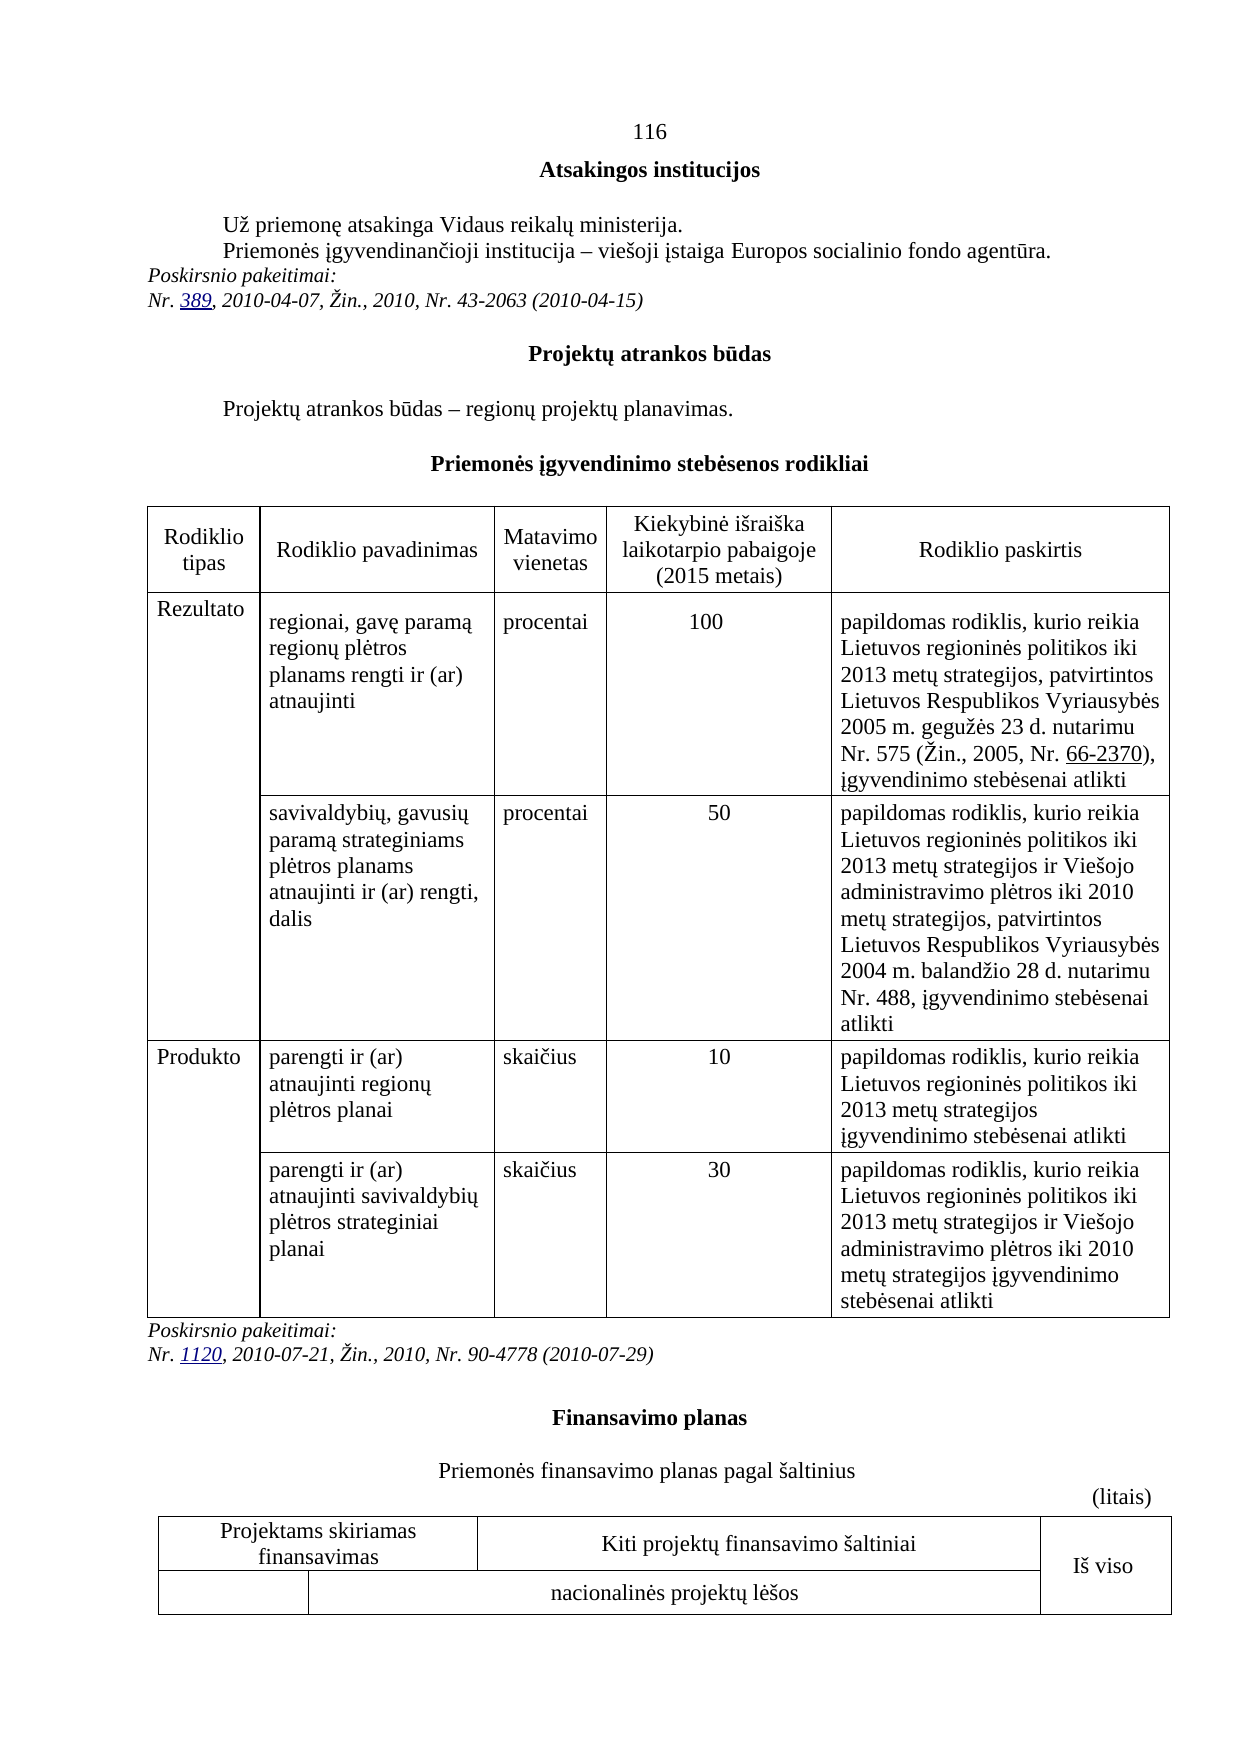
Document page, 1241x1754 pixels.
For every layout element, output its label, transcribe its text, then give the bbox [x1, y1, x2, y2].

table_header Kiekybinė išraiška laikotarpio pabaigoje (2015 metais) [607, 507, 831, 592]
table_header Iš viso [1041, 1517, 1171, 1613]
table_header Rodiklio pavadinimas [261, 507, 494, 592]
text Nr. 1120, 2010-07-21, Žin., 2010, Nr. 90-4778 (2010-07-29) [148, 1342, 1152, 1366]
text Priemonės įgyvendinimo stebėsenos rodikliai [148, 451, 1152, 477]
text Nr. 389, 2010-04-07, Žin., 2010, Nr. 43-2063 (2010-04-15) [148, 287, 1152, 312]
table_cell Rezultato [148, 593, 259, 1039]
text Poskirsnio pakeitimai: [148, 263, 1152, 287]
table_cell nacionalinės projektų lėšos [309, 1571, 1040, 1613]
table_cell skaičius [495, 1041, 606, 1152]
text (litais) [148, 1483, 1152, 1510]
text Poskirsnio pakeitimai: [148, 1318, 1152, 1342]
table_cell procentai [495, 796, 606, 1039]
table_cell 10 [607, 1041, 831, 1152]
table_cell parengti ir (ar) atnaujinti savivaldybių plėtros strateginiai planai [261, 1153, 494, 1317]
table_header Rodiklio tipas [148, 507, 259, 592]
table_cell skaičius [495, 1153, 606, 1317]
text Finansavimo planas [148, 1404, 1152, 1431]
text Projektų atrankos būdas – regionų projektų planavimas. [148, 395, 1152, 422]
table_cell procentai [495, 593, 606, 795]
text Atsakingos institucijos [148, 156, 1152, 182]
table_header Projektams skiriamas finansavimas [159, 1517, 477, 1570]
table_cell parengti ir (ar) atnaujinti regionų plėtros planai [261, 1041, 494, 1152]
table_cell regionai, gavę paramą regionų plėtros planams rengti ir (ar) atnaujinti [261, 593, 494, 795]
table_header Matavimo vienetas [495, 507, 606, 592]
table_header Kiti projektų finansavimo šaltiniai [478, 1517, 1040, 1570]
table_cell papildomas rodiklis, kurio reikia Lietuvos regioninės politikos iki 2013 metų strategijos, patvirtintos Lietuvos Respublikos Vyriausybės 2005 m. gegužės 23 d. nutarimu Nr. 575 (Žin., 2005, Nr. 66-2370), įgyvendinimo stebėsenai atlikti [832, 593, 1169, 795]
table_cell papildomas rodiklis, kurio reikia Lietuvos regioninės politikos iki 2013 metų strategijos ir Viešojo administravimo plėtros iki 2010 metų strategijos, patvirtintos Lietuvos Respublikos Vyriausybės 2004 m. balandžio 28 d. nutarimu Nr. 488, įgyvendinimo stebėsenai atlikti [832, 796, 1169, 1039]
table_cell Produkto [148, 1041, 259, 1317]
table_cell papildomas rodiklis, kurio reikia Lietuvos regioninės politikos iki 2013 metų strategijos ir Viešojo administravimo plėtros iki 2010 metų strategijos įgyvendinimo stebėsenai atlikti [832, 1153, 1169, 1317]
table_cell savivaldybių, gavusių paramą strateginiams plėtros planams atnaujinti ir (ar) rengti, dalis [261, 796, 494, 1039]
table_cell [159, 1571, 308, 1613]
text Projektų atrankos būdas [148, 340, 1152, 367]
table_cell 50 [607, 796, 831, 1039]
table_cell papildomas rodiklis, kurio reikia Lietuvos regioninės politikos iki 2013 metų strategijos įgyvendinimo stebėsenai atlikti [832, 1041, 1169, 1152]
text Priemonės finansavimo planas pagal šaltinius [148, 1457, 1152, 1483]
table_header Rodiklio paskirtis [832, 507, 1169, 592]
table_cell 30 [607, 1153, 831, 1317]
text Už priemonę atsakinga Vidaus reikalų ministerija. [148, 211, 1152, 237]
table_cell 100 [607, 593, 831, 795]
text Priemonės įgyvendinančioji institucija – viešoji įstaiga Europos socialinio fondo agentūra. [148, 237, 1152, 263]
